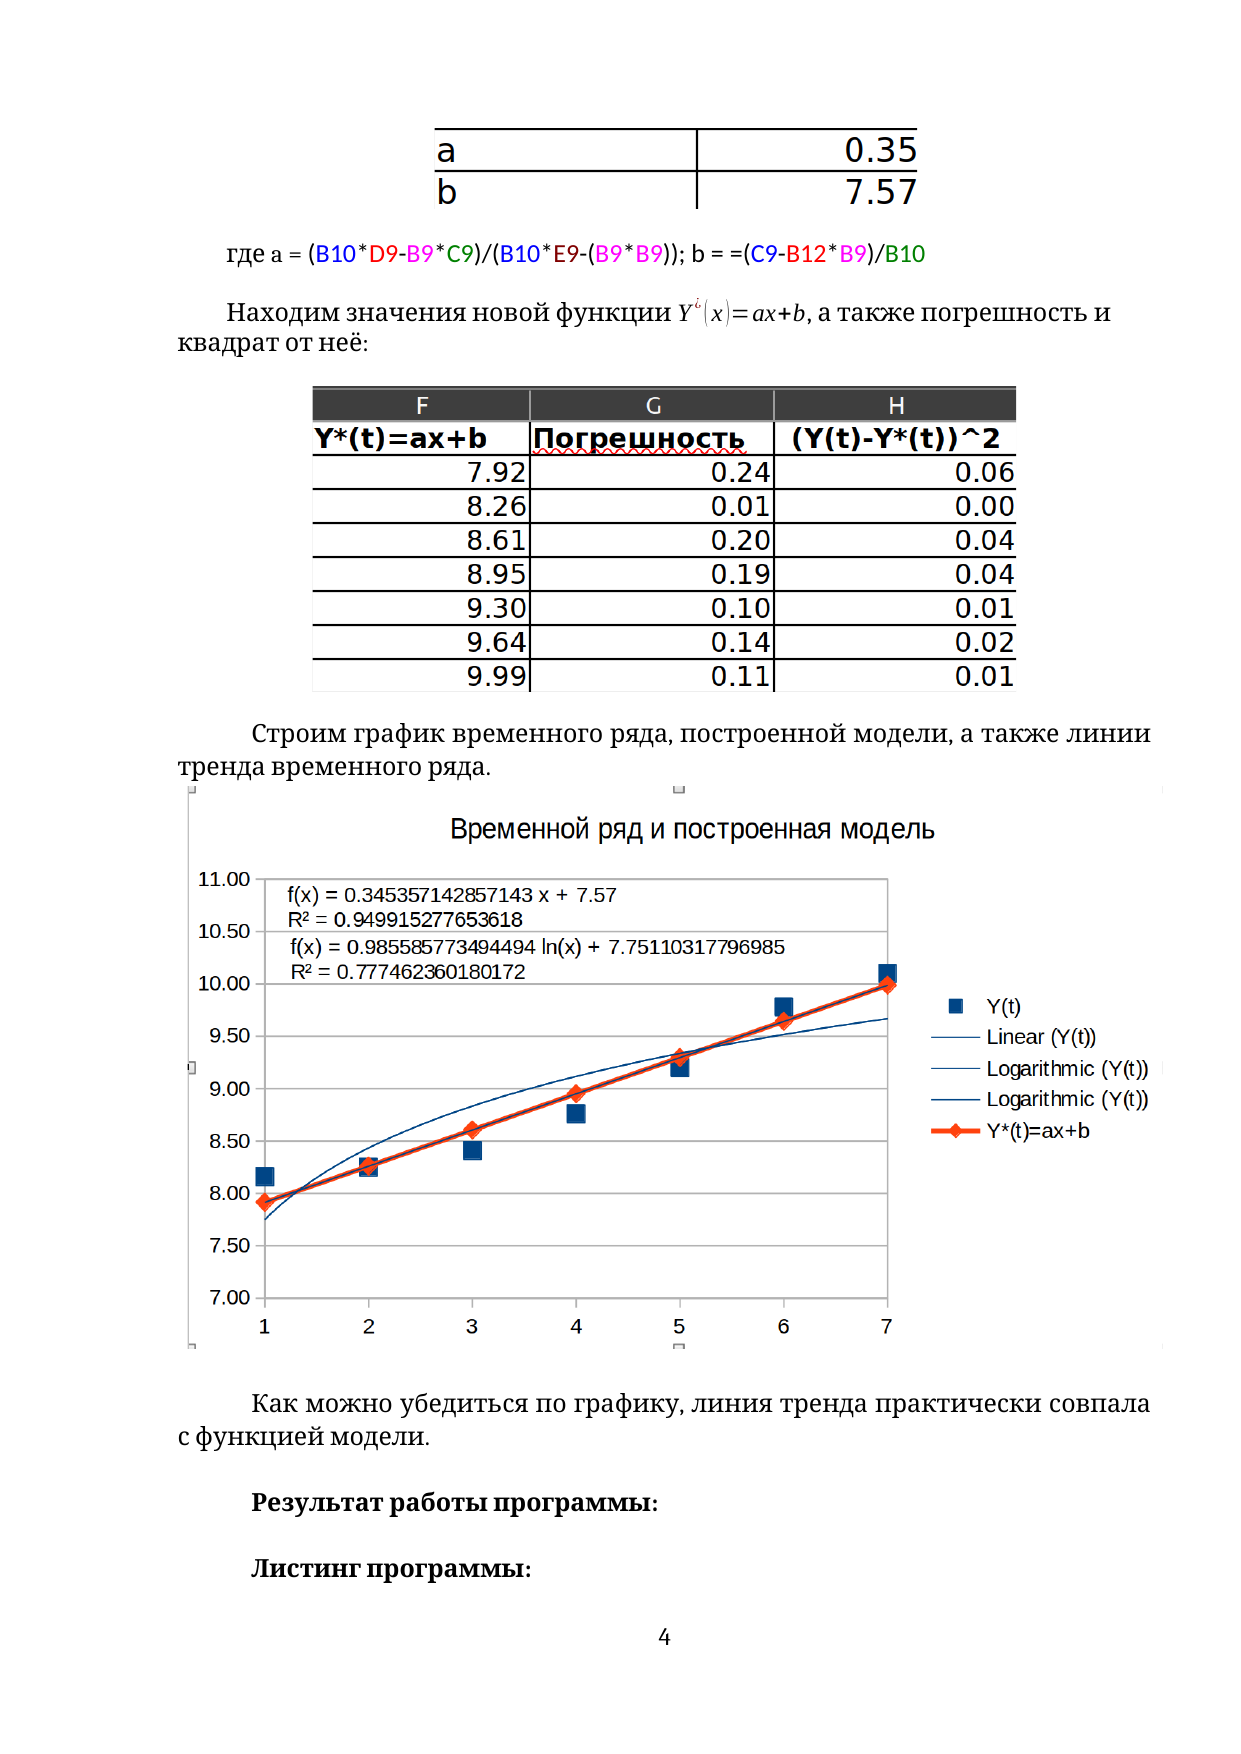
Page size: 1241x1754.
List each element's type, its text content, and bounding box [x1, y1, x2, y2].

text где a = (B10*D9-B9*C9)/(B10*E9-(B9*B9)); b = =(C9-B12*B9)/B10 [177, 238, 1152, 269]
picture [312, 386, 1017, 692]
text Результат работы программы: [177, 1489, 1152, 1518]
picture [434, 128, 918, 209]
text Строим график временного ряда, построенной модели, а также линии тренда временного ряда. [177, 720, 1152, 782]
picture [187, 786, 1163, 1349]
text Как можно убедиться по графику, линия тренда практически совпала с функцией модели. [177, 1390, 1152, 1452]
text Листинг программы: [177, 1555, 1152, 1584]
text Находим значения новой функции , а также погрешность и квадрат от неё: [177, 298, 1152, 357]
